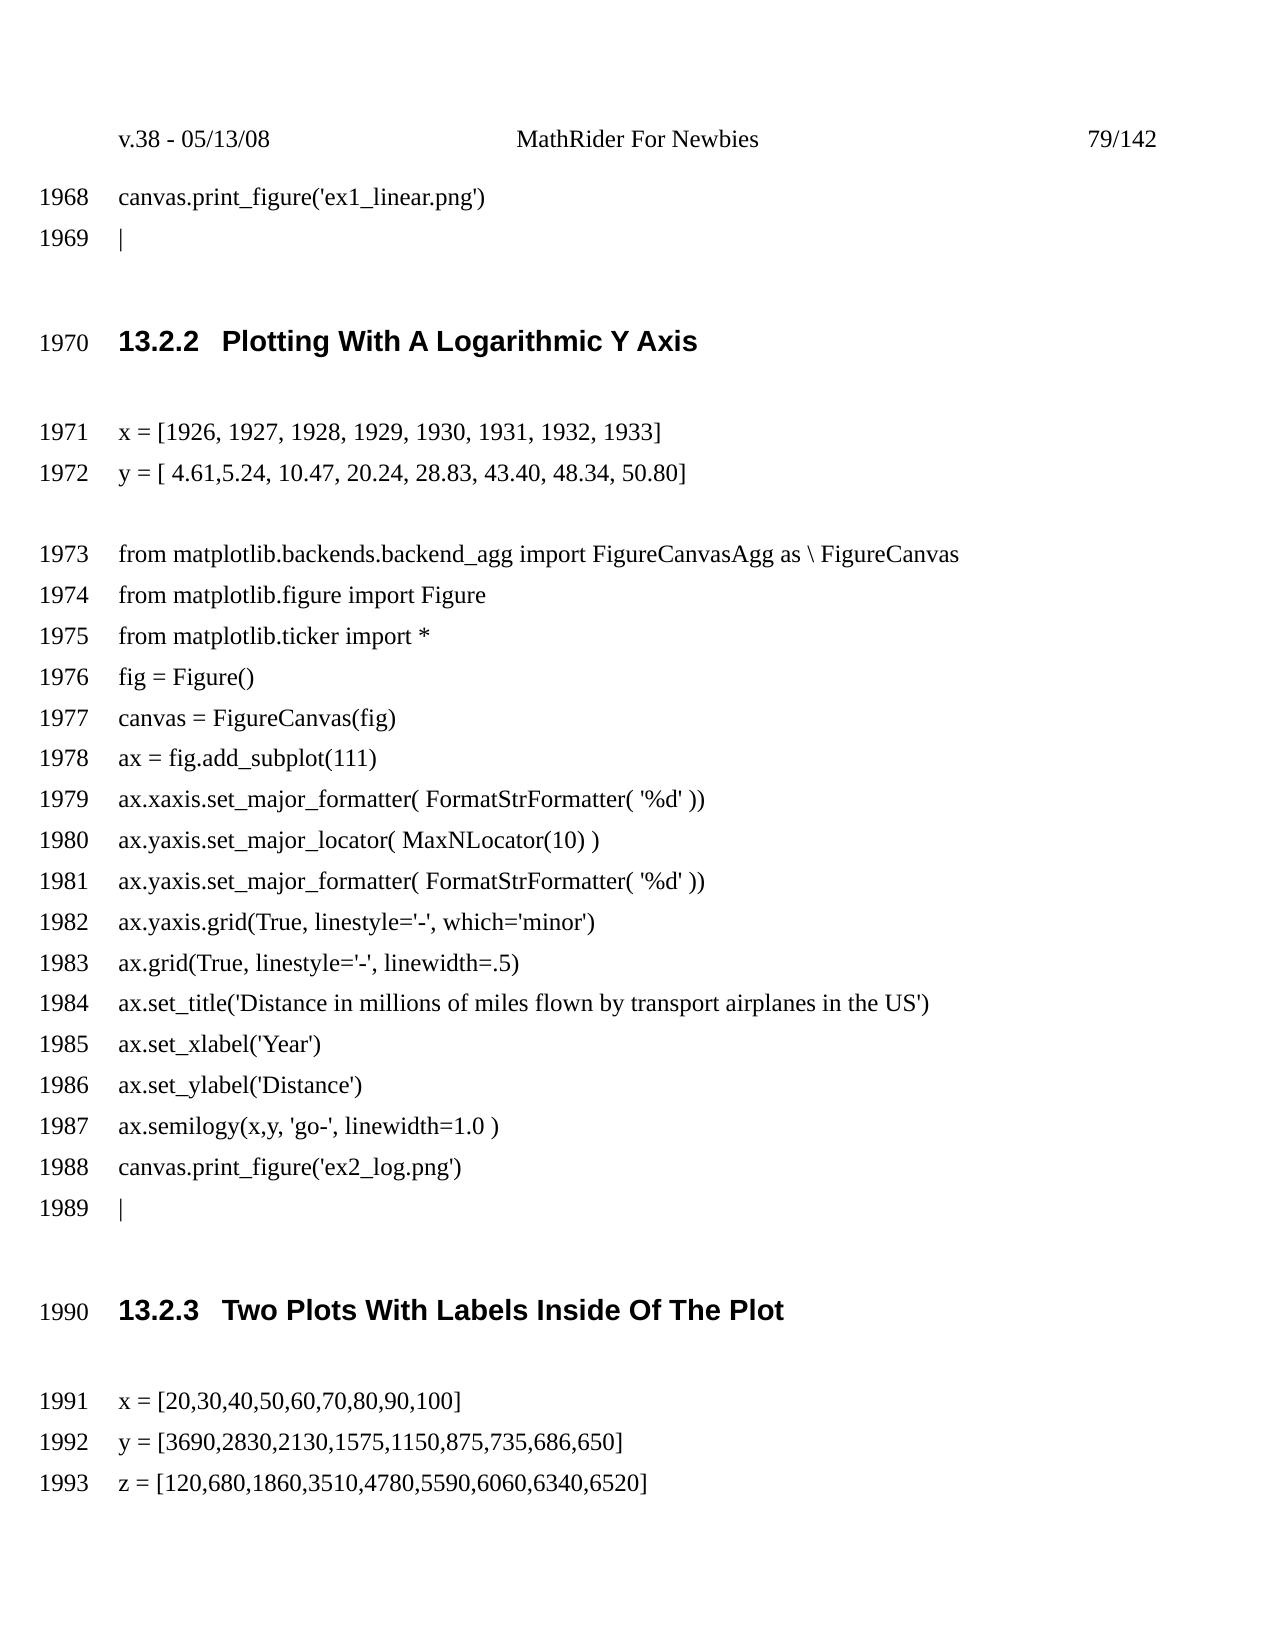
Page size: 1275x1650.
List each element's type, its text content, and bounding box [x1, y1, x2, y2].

text ax.yaxis.set_major_locator( MaxNLocator(10) ) [118, 825, 1157, 854]
text z = [120,680,1860,3510,4780,5590,6060,6340,6520] [118, 1468, 1157, 1497]
text from matplotlib.figure import Figure [118, 580, 1157, 609]
subtitle Plotting With A Logarithmic Y Axis [118, 324, 1157, 357]
text ax.yaxis.grid(True, linestyle='-', which='minor') [118, 907, 1157, 936]
text ax.set_xlabel('Year') [118, 1029, 1157, 1058]
text ax.xaxis.set_major_formatter( FormatStrFormatter( '%d' )) [118, 784, 1157, 813]
text ax.yaxis.set_major_formatter( FormatStrFormatter( '%d' )) [118, 866, 1157, 895]
text | [118, 223, 1157, 252]
text y = [3690,2830,2130,1575,1150,875,735,686,650] [118, 1427, 1157, 1456]
text canvas.print_figure('ex2_log.png') [118, 1152, 1157, 1181]
text fig = Figure() [118, 662, 1157, 691]
text ax = fig.add_subplot(111) [118, 743, 1157, 772]
text ax.set_ylabel('Distance') [118, 1070, 1157, 1099]
text canvas = FigureCanvas(fig) [118, 703, 1157, 731]
subtitle Two Plots With Labels Inside Of The Plot [118, 1293, 1157, 1327]
text canvas.print_figure('ex1_linear.png') [118, 182, 1157, 211]
text ax.grid(True, linestyle='-', linewidth=.5) [118, 948, 1157, 976]
text x = [1926, 1927, 1928, 1929, 1930, 1931, 1932, 1933] [118, 417, 1157, 446]
text from matplotlib.ticker import * [118, 621, 1157, 650]
text y = [ 4.61,5.24, 10.47, 20.24, 28.83, 43.40, 48.34, 50.80] [118, 458, 1157, 486]
text from matplotlib.backends.backend_agg import FigureCanvasAgg as \ FigureCanvas [118, 539, 1157, 568]
text ax.semilogy(x,y, 'go-', linewidth=1.0 ) [118, 1111, 1157, 1140]
text ax.set_title('Distance in millions of miles flown by transport airplanes in the US') [118, 988, 1157, 1017]
text x = [20,30,40,50,60,70,80,90,100] [118, 1386, 1157, 1415]
text | [118, 1193, 1157, 1221]
